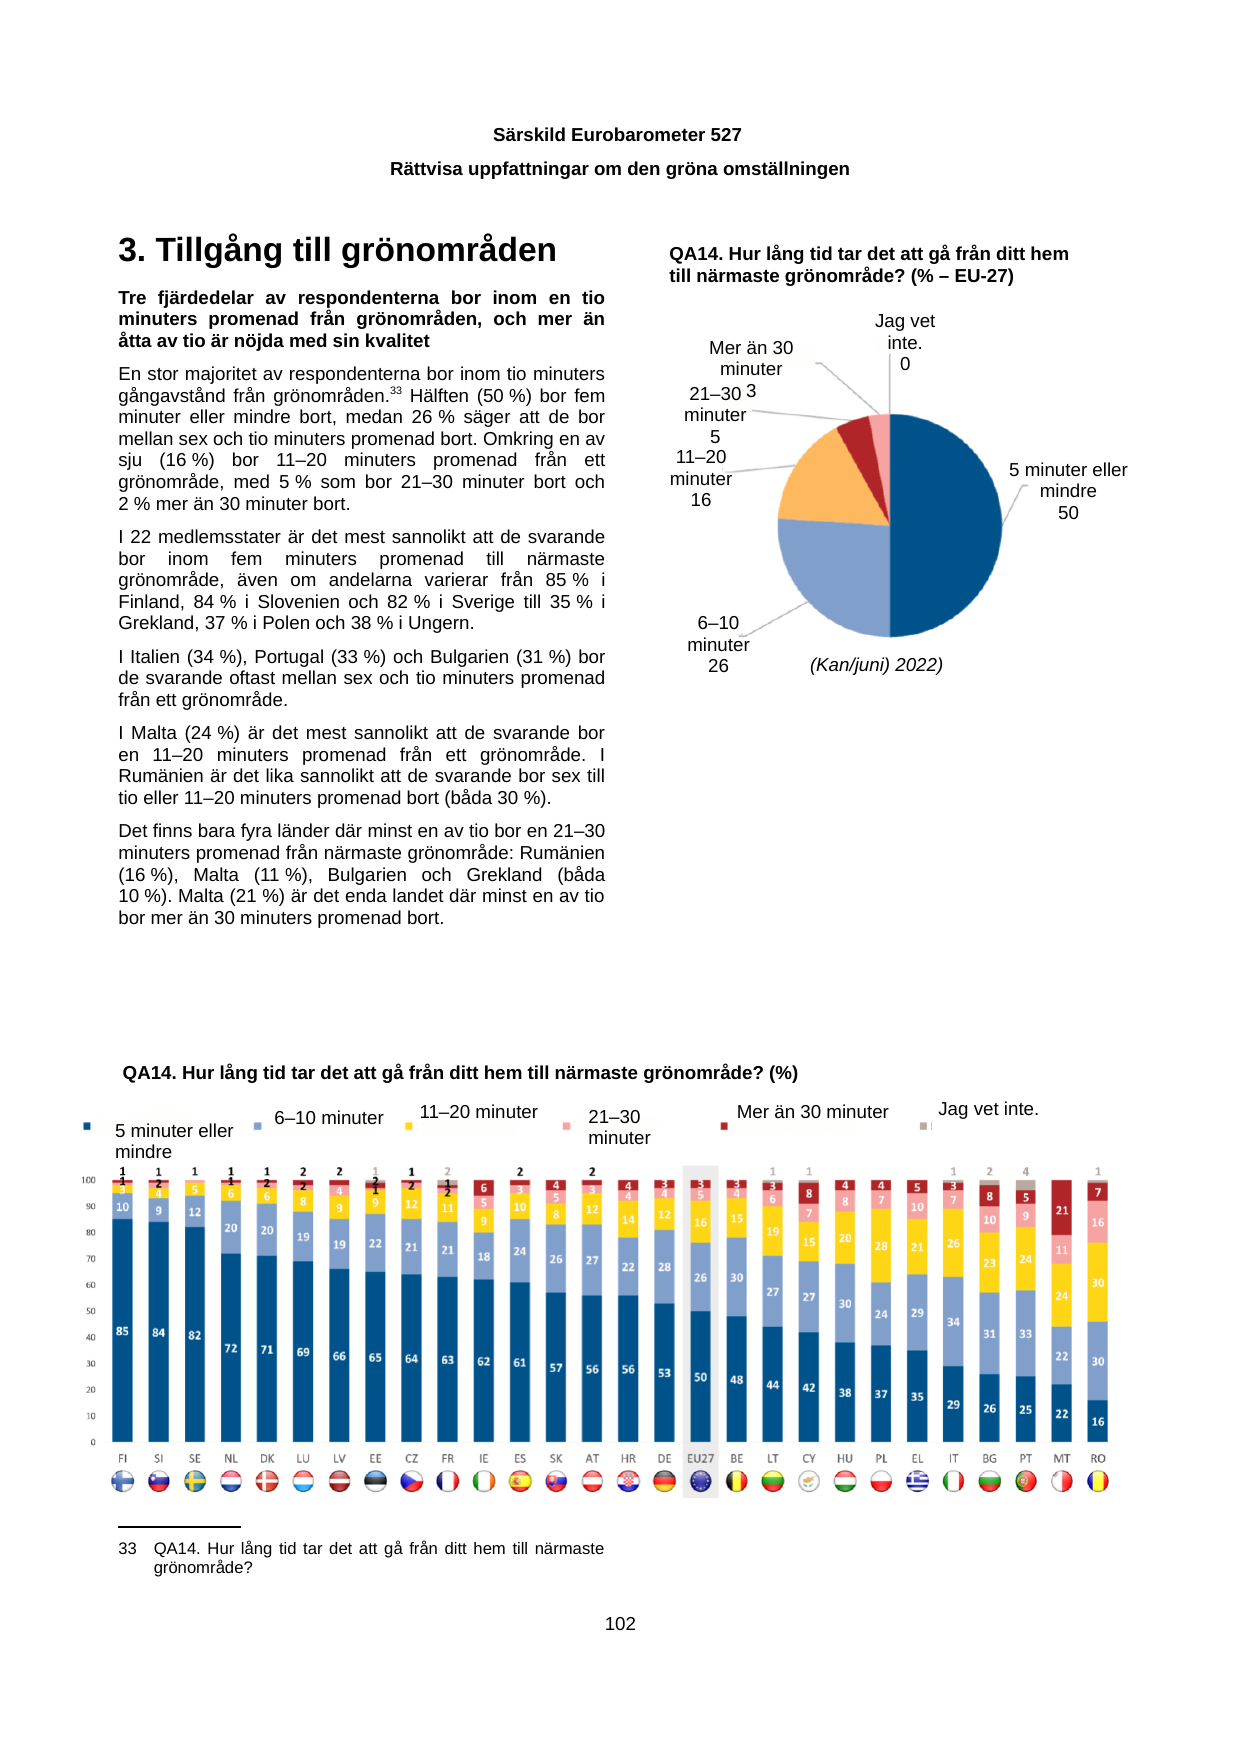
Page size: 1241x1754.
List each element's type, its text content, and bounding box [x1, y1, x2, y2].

picture [785, 342, 791, 353]
text I Italien (34 %), Portugal (33 %) och Bulgarien (31 %) bor de svarande oftast mellan sex och tio minuters promenad från ett grönområde. [118, 646, 605, 710]
picture [632, 1111, 638, 1122]
text I Malta (24 %) är det mest sannolikt att de svarande bor en 11–20 minuters promenad från ett grönområde. I Rumänien är det lika sannolikt att de svarande bor sex till tio eller 11–20 minuters promenad bort (båda 30 %). [118, 722, 605, 808]
picture [461, 1110, 467, 1117]
picture [722, 341, 1029, 639]
subtitle 3. Tillgång till grönområden [118, 229, 605, 268]
picture [75, 1161, 1121, 1498]
text Tre fjärdedelar av respondenterna bor inom en tio minuters promenad från grönområden, och mer än åtta av tio är nöjda med sin kvalitet [118, 286, 605, 351]
text En stor majoritet av respondenterna bor inom tio minuters gångavstånd från grönområden. Hälften (50 %) bor fem minuter eller mindre bort, medan 26 % säger att de bor mellan sex och tio minuters promenad bort. Omkring en av sju (16 %) bor 11–20 minuters promenad från ett grönområde, med 5 % som bor 21–30 minuter bort och 2 % mer än 30 minuter bort. [118, 363, 605, 514]
picture [425, 1110, 433, 1117]
text I 22 medlemsstater är det mest sannolikt att de svarande bor inom fem minuters promenad till närmaste grönområde, även om andelarna varierar från 85 % i Finland, 84 % i Slovenien och 82 % i Sverige till 35 % i Grekland, 37 % i Polen och 38 % i Ungern. [118, 526, 605, 634]
text QA14. Hur lång tid tar det att gå från ditt hem till närmaste grönområde? [118, 1538, 605, 1577]
picture [79, 1110, 932, 1137]
picture [812, 1110, 818, 1117]
text Det finns bara fyra länder där minst en av tio bor en 21–30 minuters promenad från närmaste grönområde: Rumänien (16 %), Malta (11 %), Bulgarien och Grekland (båda 10 %). Malta (21 %) är det enda landet där minst en av tio bor mer än 30 minuters promenad bort. [118, 820, 605, 928]
